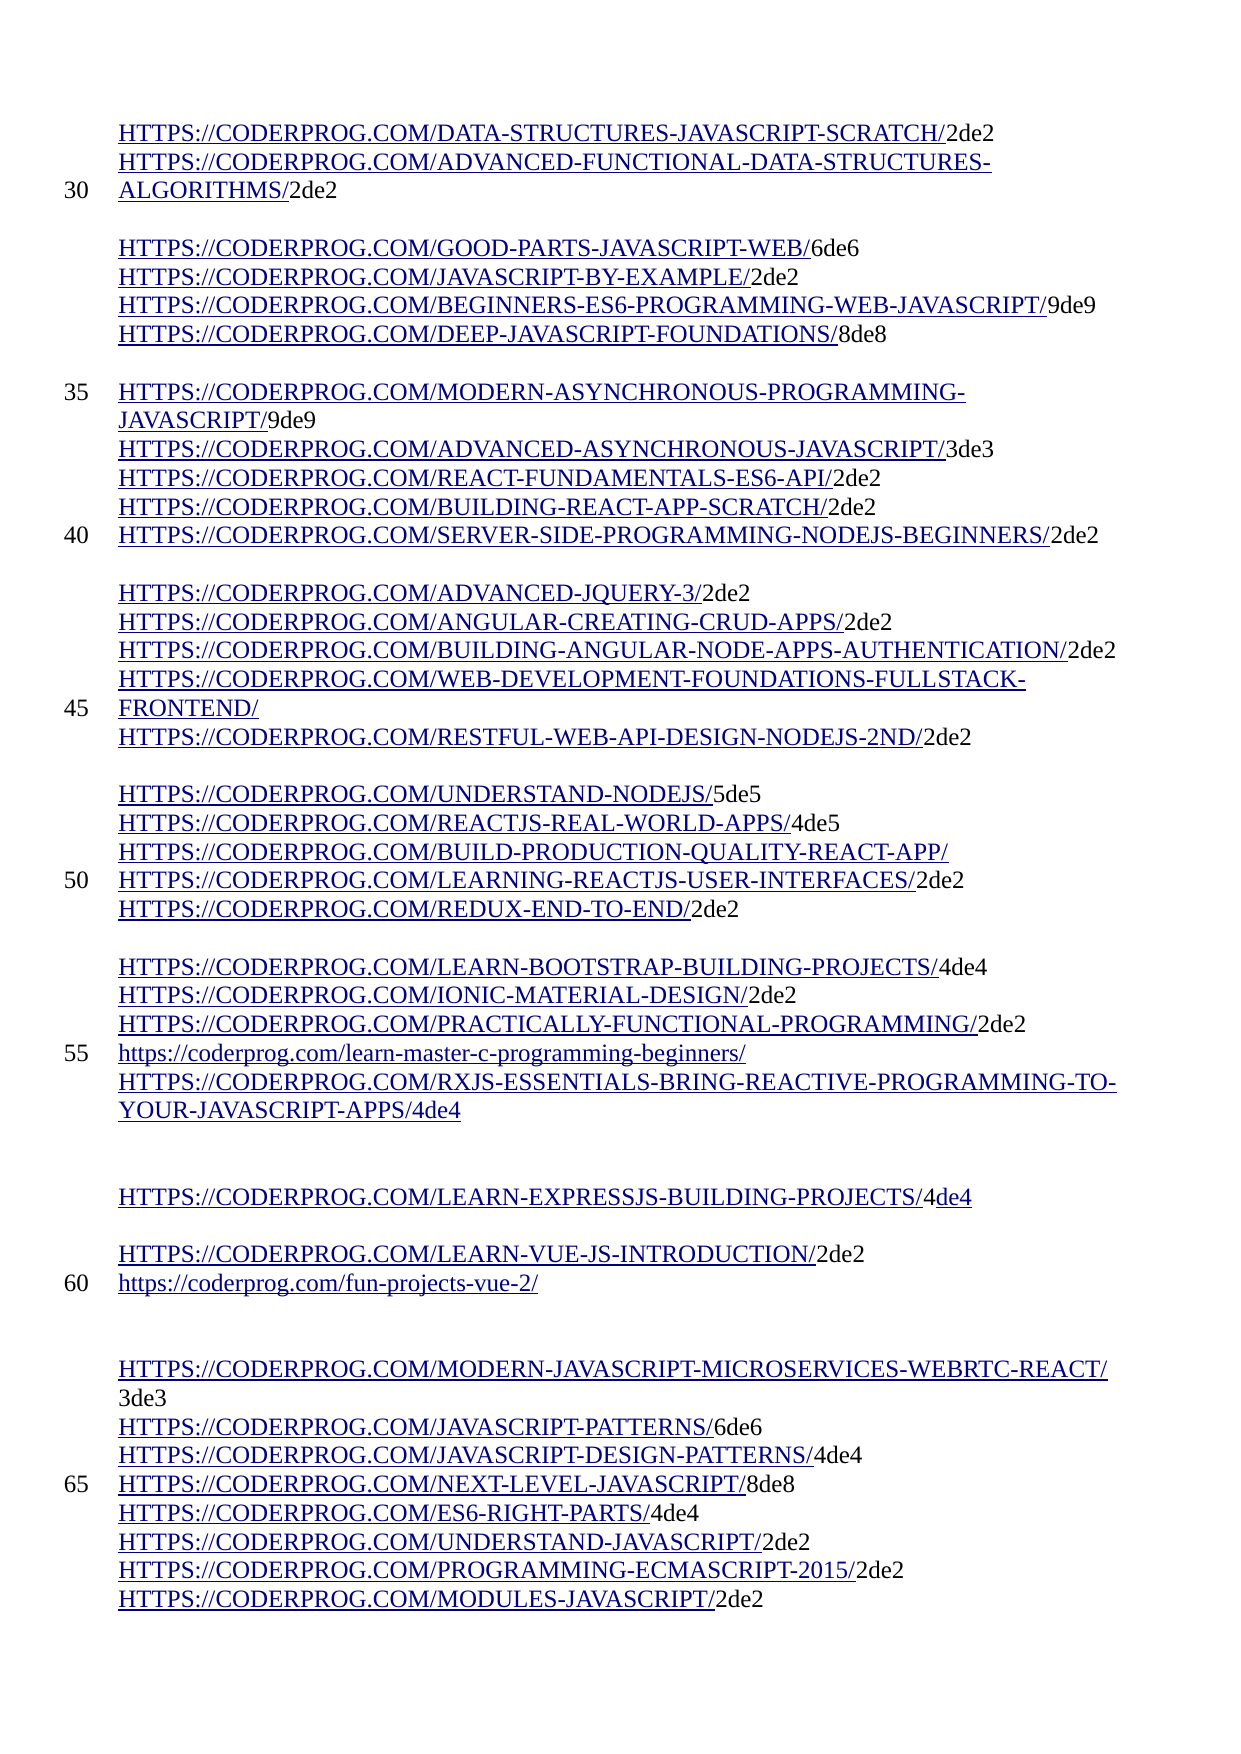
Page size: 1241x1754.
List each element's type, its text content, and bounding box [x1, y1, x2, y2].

text HTTPS://CODERPROG.COM/LEARNING-REACTJS-USER-INTERFACES/2de2 [118, 866, 1122, 894]
text HTTPS://CODERPROG.COM/BEGINNERS-ES6-PROGRAMMING-WEB-JAVASCRIPT/9de9 [118, 291, 1122, 319]
text HTTPS://CODERPROG.COM/IONIC-MATERIAL-DESIGN/2de2 [118, 981, 1122, 1009]
text HTTPS://CODERPROG.COM/LEARN-EXPRESSJS-BUILDING-PROJECTS/4de4 [118, 1182, 1122, 1211]
text HTTPS://CODERPROG.COM/RESTFUL-WEB-API-DESIGN-NODEJS-2ND/2de2 [118, 722, 1122, 751]
text HTTPS://CODERPROG.COM/LEARN-BOOTSTRAP-BUILDING-PROJECTS/4de4 [118, 952, 1122, 981]
text HTTPS://CODERPROG.COM/PRACTICALLY-FUNCTIONAL-PROGRAMMING/2de2 [118, 1009, 1122, 1038]
text HTTPS://CODERPROG.COM/UNDERSTAND-JAVASCRIPT/2de2 [118, 1527, 1122, 1556]
text HTTPS://CODERPROG.COM/ANGULAR-CREATING-CRUD-APPS/2de2 [118, 607, 1122, 636]
text HTTPS://CODERPROG.COM/MODULES-JAVASCRIPT/2de2 [118, 1584, 1122, 1613]
text https://coderprog.com/fun-projects-vue-2/ [118, 1268, 1122, 1297]
text HTTPS://CODERPROG.COM/UNDERSTAND-NODEJS/5de5 [118, 779, 1122, 808]
text HTTPS://CODERPROG.COM/JAVASCRIPT-DESIGN-PATTERNS/4de4 [118, 1441, 1122, 1469]
text HTTPS://CODERPROG.COM/REDUX-END-TO-END/2de2 [118, 894, 1122, 923]
text HTTPS://CODERPROG.COM/ADVANCED-FUNCTIONAL-DATA-STRUCTURES-ALGORITHMS/2de2 [118, 147, 1122, 204]
text HTTPS://CODERPROG.COM/GOOD-PARTS-JAVASCRIPT-WEB/6de6 [118, 233, 1122, 262]
text HTTPS://CODERPROG.COM/BUILD-PRODUCTION-QUALITY-REACT-APP/ [118, 837, 1122, 866]
text HTTPS://CODERPROG.COM/ADVANCED-ASYNCHRONOUS-JAVASCRIPT/3de3 [118, 434, 1122, 463]
text HTTPS://CODERPROG.COM/ADVANCED-JQUERY-3/2de2 [118, 578, 1122, 607]
text HTTPS://CODERPROG.COM/DEEP-JAVASCRIPT-FOUNDATIONS/8de8 [118, 319, 1122, 348]
text HTTPS://CODERPROG.COM/JAVASCRIPT-PATTERNS/6de6 [118, 1412, 1122, 1441]
text HTTPS://CODERPROG.COM/BUILDING-REACT-APP-SCRATCH/2de2 [118, 492, 1122, 521]
text HTTPS://CODERPROG.COM/SERVER-SIDE-PROGRAMMING-NODEJS-BEGINNERS/2de2 [118, 521, 1122, 549]
text HTTPS://CODERPROG.COM/JAVASCRIPT-BY-EXAMPLE/2de2 [118, 262, 1122, 291]
text HTTPS://CODERPROG.COM/ES6-RIGHT-PARTS/4de4 [118, 1498, 1122, 1527]
text HTTPS://CODERPROG.COM/LEARN-VUE-JS-INTRODUCTION/2de2 [118, 1239, 1122, 1268]
text HTTPS://CODERPROG.COM/DATA-STRUCTURES-JAVASCRIPT-SCRATCH/2de2 [118, 118, 1122, 147]
text HTTPS://CODERPROG.COM/PROGRAMMING-ECMASCRIPT-2015/2de2 [118, 1556, 1122, 1584]
text HTTPS://CODERPROG.COM/REACT-FUNDAMENTALS-ES6-API/2de2 [118, 463, 1122, 492]
text HTTPS://CODERPROG.COM/RXJS-ESSENTIALS-BRING-REACTIVE-PROGRAMMING-TO-YOUR-JAVASCRIPT-APPS/4de4 [118, 1067, 1122, 1124]
text https://coderprog.com/learn-master-c-programming-beginners/ [118, 1038, 1122, 1067]
text HTTPS://CODERPROG.COM/MODERN-JAVASCRIPT-MICROSERVICES-WEBRTC-REACT/3de3 [118, 1354, 1122, 1412]
text HTTPS://CODERPROG.COM/BUILDING-ANGULAR-NODE-APPS-AUTHENTICATION/2de2 [118, 636, 1122, 664]
text HTTPS://CODERPROG.COM/NEXT-LEVEL-JAVASCRIPT/8de8 [118, 1469, 1122, 1498]
text HTTPS://CODERPROG.COM/MODERN-ASYNCHRONOUS-PROGRAMMING-JAVASCRIPT/9de9 [118, 377, 1122, 434]
text HTTPS://CODERPROG.COM/WEB-DEVELOPMENT-FOUNDATIONS-FULLSTACK-FRONTEND/ [118, 664, 1122, 722]
text HTTPS://CODERPROG.COM/REACTJS-REAL-WORLD-APPS/4de5 [118, 808, 1122, 837]
